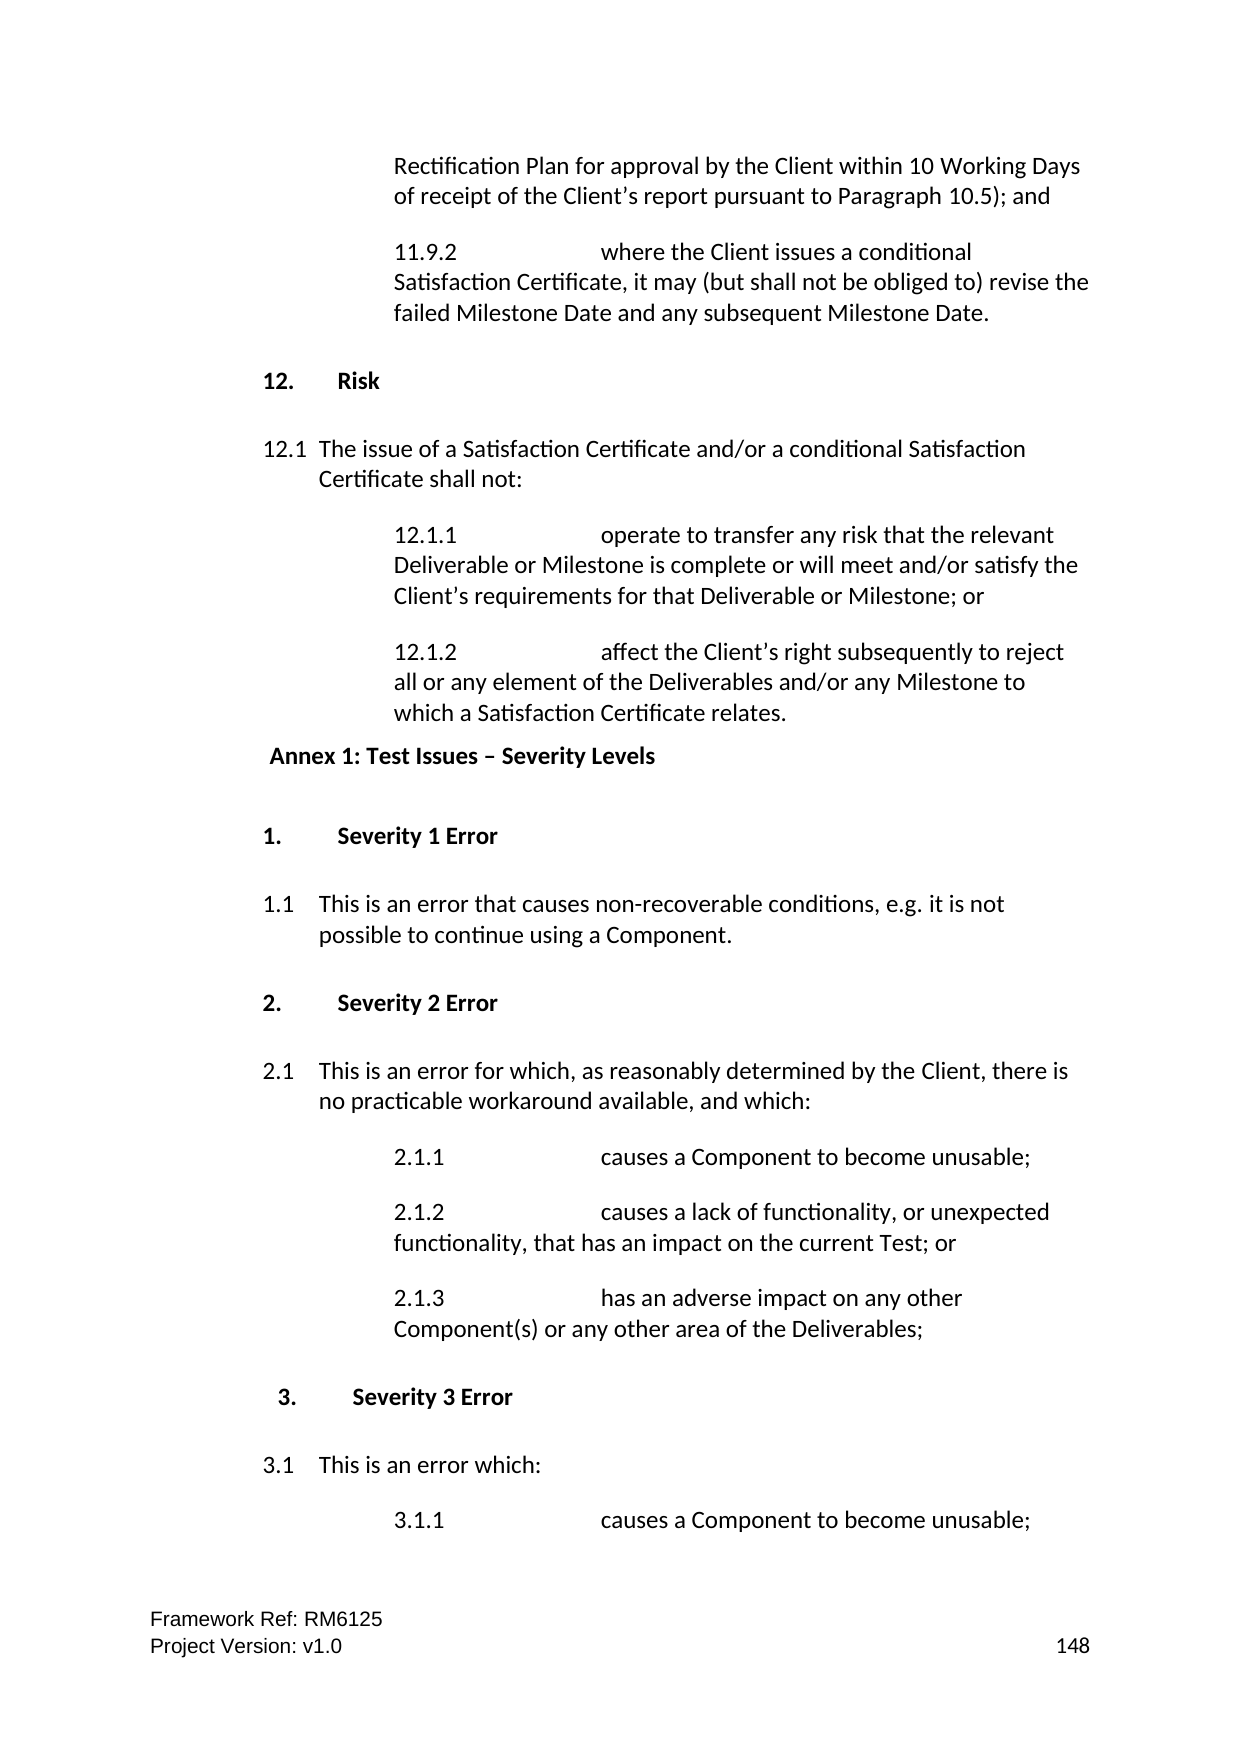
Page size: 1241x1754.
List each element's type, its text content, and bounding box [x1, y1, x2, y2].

list The issue of a Satisfaction Certificate and/or a conditional Satisfaction Certificate shall not: [262, 433, 1090, 494]
list operate to transfer any risk that the relevant Deliverable or Milestone is complete or will meet and/or satisfy the Client’s requirements for that Deliverable or Milestone; or [394, 519, 1090, 611]
list affect the Client’s right subsequently to reject all or any element of the Deliverables and/or any Milestone to which a Satisfaction Certificate relates. [394, 636, 1090, 727]
list causes a lack of functionality, or unexpected functionality, that has an impact on the current Test; or [394, 1196, 1090, 1257]
list Severity 3 Error [277, 1381, 1090, 1412]
list causes a Component to become unusable; [394, 1504, 1090, 1535]
list has an adverse impact on any other Component(s) or any other area of the Deliverables; [394, 1282, 1090, 1343]
list This is an error for which, as reasonably determined by the Client, there is no practicable workaround available, and which: [262, 1055, 1090, 1116]
list where the Client issues a conditional Satisfaction Certificate, it may (but shall not be obliged to) revise the failed Milestone Date and any subsequent Milestone Date. [394, 236, 1090, 328]
list Rectification Plan for approval by the Client within 10 Working Days of receipt of the Client’s report pursuant to Paragraph 10.5); and [394, 150, 1090, 211]
list This is an error which: [262, 1449, 1090, 1479]
list Severity 2 Error [262, 987, 1090, 1017]
list causes a Component to become unusable; [394, 1141, 1090, 1171]
list Risk [262, 365, 1090, 396]
text Annex 1: Test Issues – Severity Levels [225, 740, 1090, 770]
list This is an error that causes non-recoverable conditions, e.g. it is not possible to continue using a Component. [262, 888, 1090, 949]
list Severity 1 Error [262, 820, 1090, 851]
